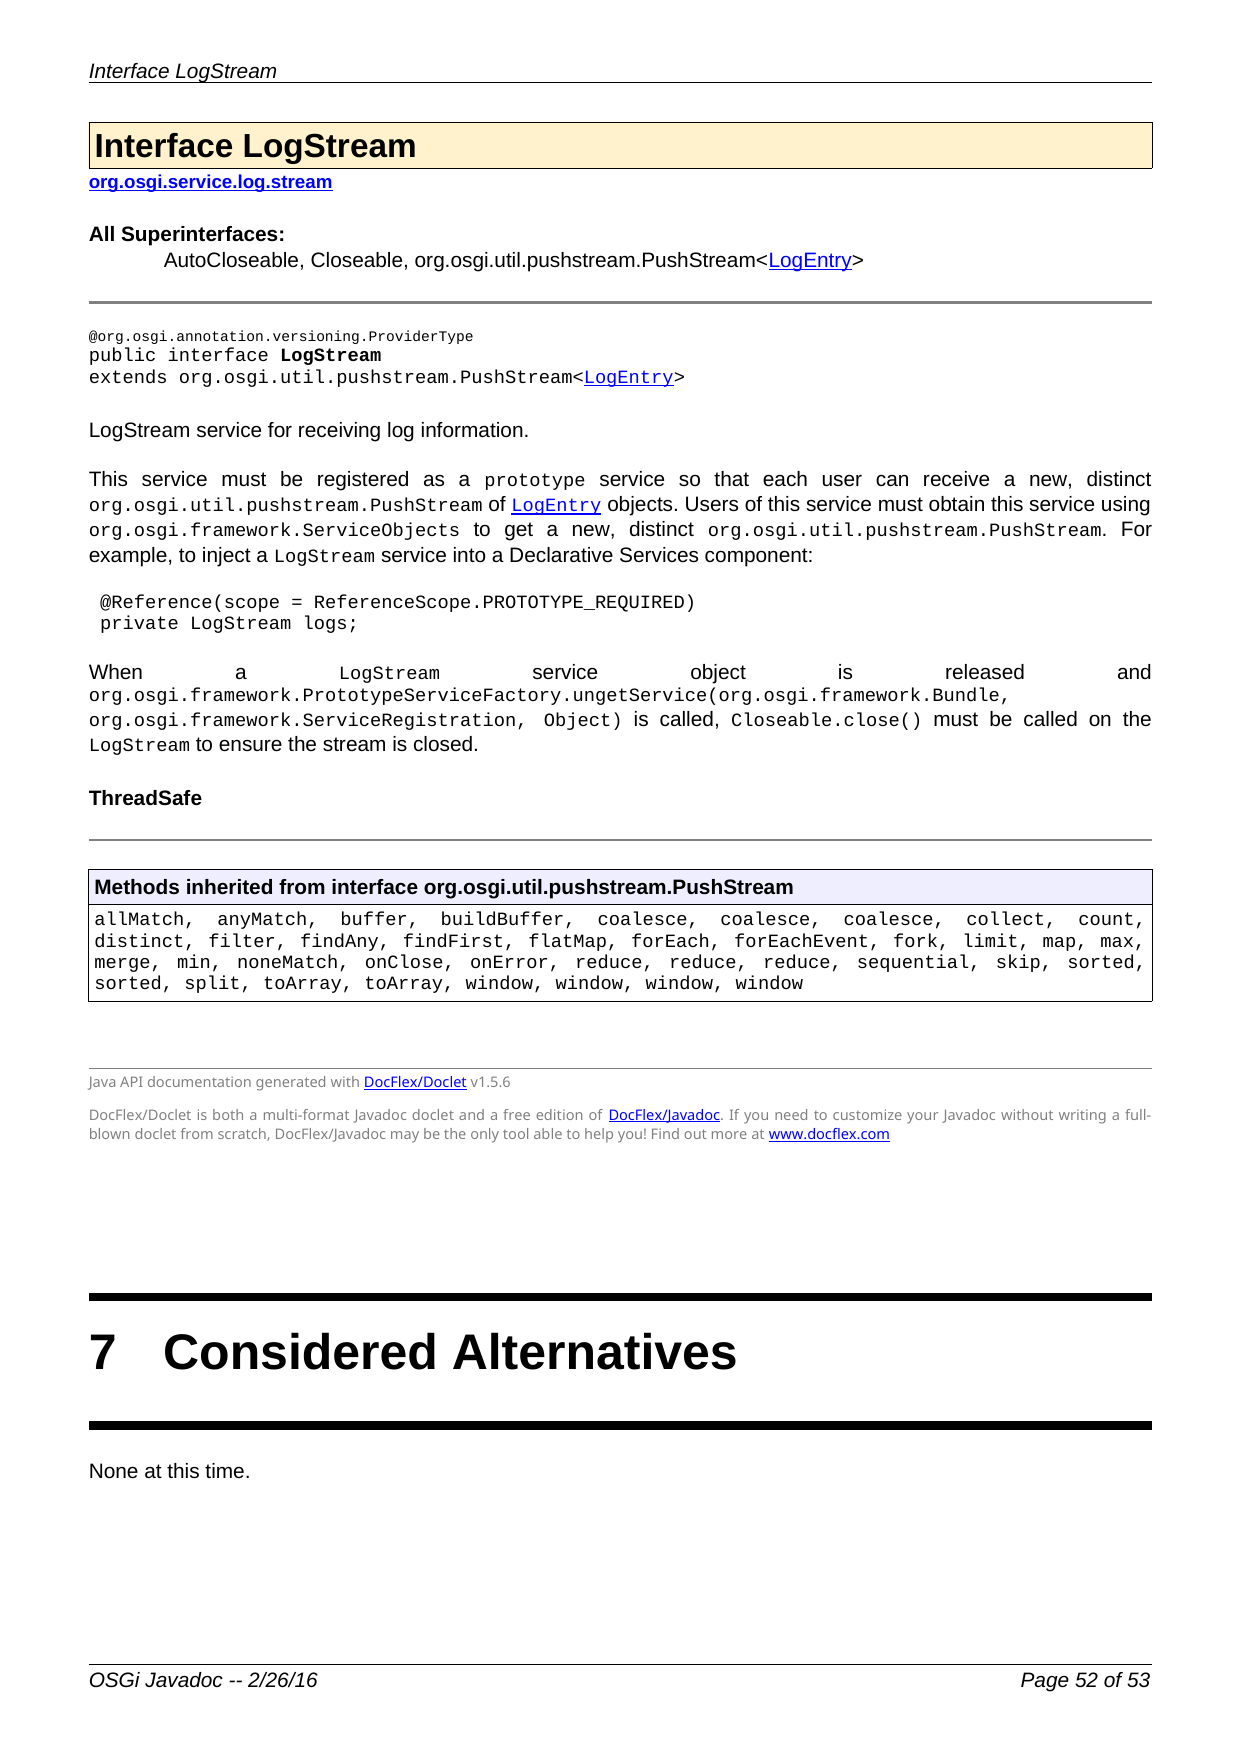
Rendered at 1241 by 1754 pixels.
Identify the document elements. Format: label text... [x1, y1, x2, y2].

text None at this time. [88, 1459, 1152, 1483]
subtitle All Superinterfaces: [88, 222, 1152, 246]
subtitle Considered Alternatives [88, 1294, 1152, 1430]
text Java API documentation generated with DocFlex/Doclet v1.5.6 [88, 1069, 1152, 1092]
table_header Methods inherited from interface org.osgi.util.pushstream.PushStream [89, 870, 1152, 904]
table_cell allMatch, anyMatch, buffer, buildBuffer, coalesce, coalesce, coalesce, collect, count, distinct, filter, findAny, findFirst, flatMap, forEach, forEachEvent, fork, limit, map, max, merge, min, noneMatch, onClose, onError, reduce, reduce, reduce, sequential, skip, sorted, sorted, split, toArray, toArray, window, window, window, window [89, 905, 1152, 1001]
text DocFlex/Doclet is both a multi-format Javadoc doclet and a free edition of DocFlex/Javadoc. If you need to customize your Javadoc without writing a full-blown doclet from scratch, DocFlex/Javadoc may be the only tool able to help you! Find out more at www.docflex.com [88, 1104, 1152, 1144]
text @org.osgi.annotation.versioning.ProviderType public interface LogStream [88, 330, 1152, 367]
text ThreadSafe [88, 786, 1152, 810]
subtitle Interface LogStream [90, 123, 1152, 168]
text LogStream service for receiving log information. [88, 418, 1152, 442]
text extends org.osgi.util.pushstream.PushStream<LogEntry> [88, 367, 1152, 389]
text @Reference(scope = ReferenceScope.PROTOTYPE_REQUIRED) private LogStream logs; [88, 593, 1152, 635]
text org.osgi.service.log.stream [88, 171, 1152, 193]
text When a LogStream service object is released and org.osgi.framework.PrototypeServiceFactory.ungetService(org.osgi.framework.Bundle, org.osgi.framework.ServiceRegistration, Object) is called, Closeable.close() must be called on the LogStream to ensure the stream is closed. [88, 660, 1152, 757]
text AutoCloseable, Closeable, org.osgi.util.pushstream.PushStream<LogEntry> [163, 248, 1152, 272]
text This service must be registered as a prototype service so that each user can receive a new, distinct org.osgi.util.pushstream.PushStream of LogEntry objects. Users of this service must obtain this service using org.osgi.framework.ServiceObjects to get a new, distinct org.osgi.util.pushstream.PushStream. For example, to inject a LogStream service into a Declarative Services component: [88, 467, 1152, 568]
